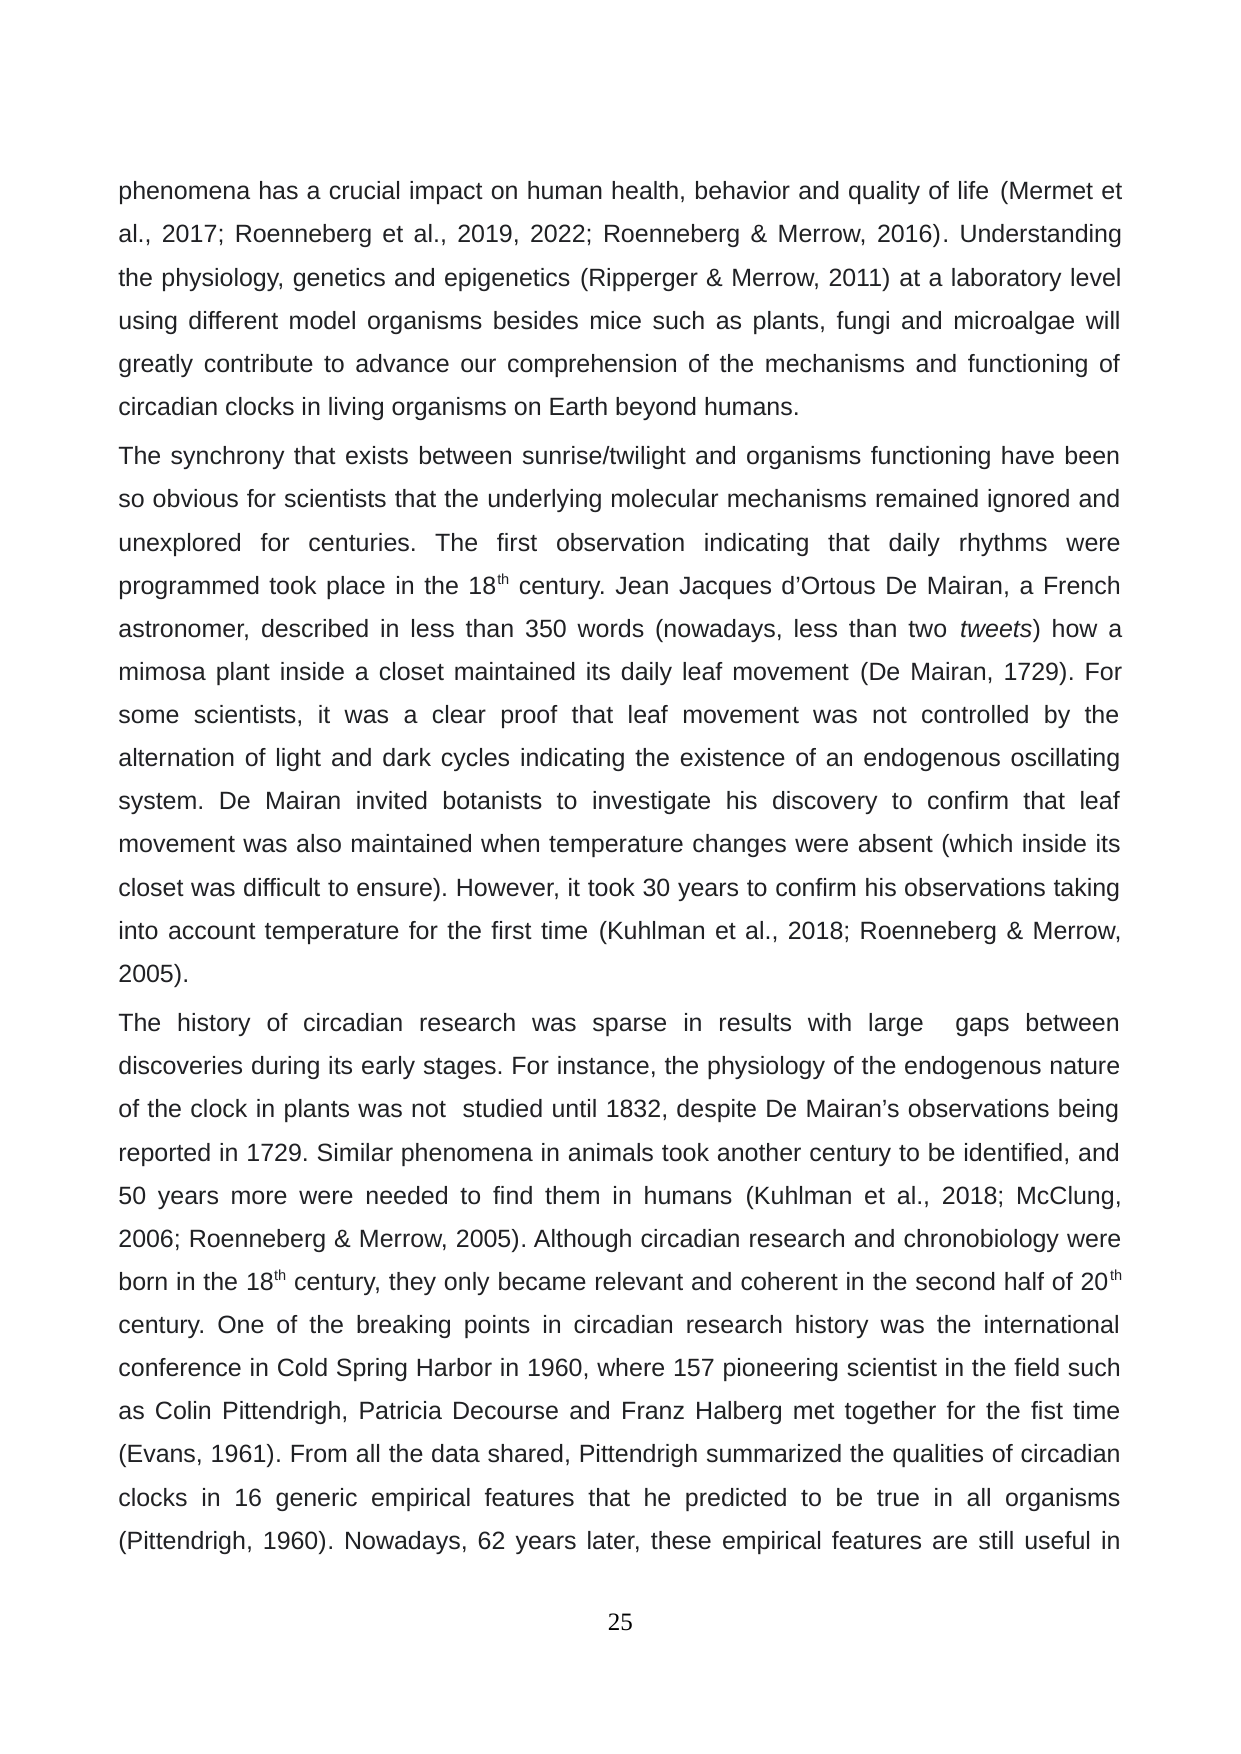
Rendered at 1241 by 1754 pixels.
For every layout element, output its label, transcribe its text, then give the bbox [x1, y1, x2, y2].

text The history of circadian research was sparse in results with large gaps between discoveries during its early stages. For instance, the physiology of the endogenous nature of the clock in plants was not studied until 1832, despite De Mairan’s observations being reported in 1729. Similar phenomena in animals took another century to be identified, and 50 years more were needed to find them in humans (Kuhlman et al., 2018; McClung, 2006; Roenneberg & Merrow, 2005)⁠. Although circadian research and chronobiology were born in the 18th century, they only became relevant and coherent in the second half of 20th century. One of the breaking points in circadian research history was the international conference in Cold Spring Harbor in 1960, where 157 pioneering scientist in the field such as Colin Pittendrigh, Patricia Decourse and Franz Halberg met together for the fist time (Evans, 1961)⁠. From all the data shared, Pittendrigh summarized the qualities of circadian clocks in 16 generic empirical features that he predicted to be true in all organisms (Pittendrigh, 1960)⁠. Nowadays, 62 years later, these empirical features are still useful in [118, 1008, 1122, 1554]
text The synchrony that exists between sunrise/twilight and organisms functioning have been so obvious for scientists that the underlying molecular mechanisms remained ignored and unexplored for centuries. The first observation indicating that daily rhythms were programmed took place in the 18th century. Jean Jacques d’Ortous De Mairan, a French astronomer, described in less than 350 words (nowadays, less than two tweets) how a mimosa plant inside a closet maintained its daily leaf movement (De Mairan, 1729)⁠. For some scientists, it was a clear proof that leaf movement was not controlled by the alternation of light and dark cycles indicating the existence of an endogenous oscillating system. De Mairan invited botanists to investigate his discovery to confirm that leaf movement was also maintained when temperature changes were absent (which inside its closet was difficult to ensure). However, it took 30 years to confirm his observations taking into account temperature for the first time (Kuhlman et al., 2018; Roenneberg & Merrow, 2005)⁠. [118, 441, 1122, 988]
text phenomena has a crucial impact on human health, behavior and quality of life (Mermet et al., 2017; Roenneberg et al., 2019, 2022; Roenneberg & Merrow, 2016). Understanding the physiology, genetics and epigenetics (Ripperger & Merrow, 2011)⁠ at a laboratory level using different model organisms besides mice such as plants, fungi and microalgae will greatly contribute to advance our comprehension of the mechanisms and functioning of circadian clocks in living organisms on Earth beyond humans. [118, 176, 1122, 421]
